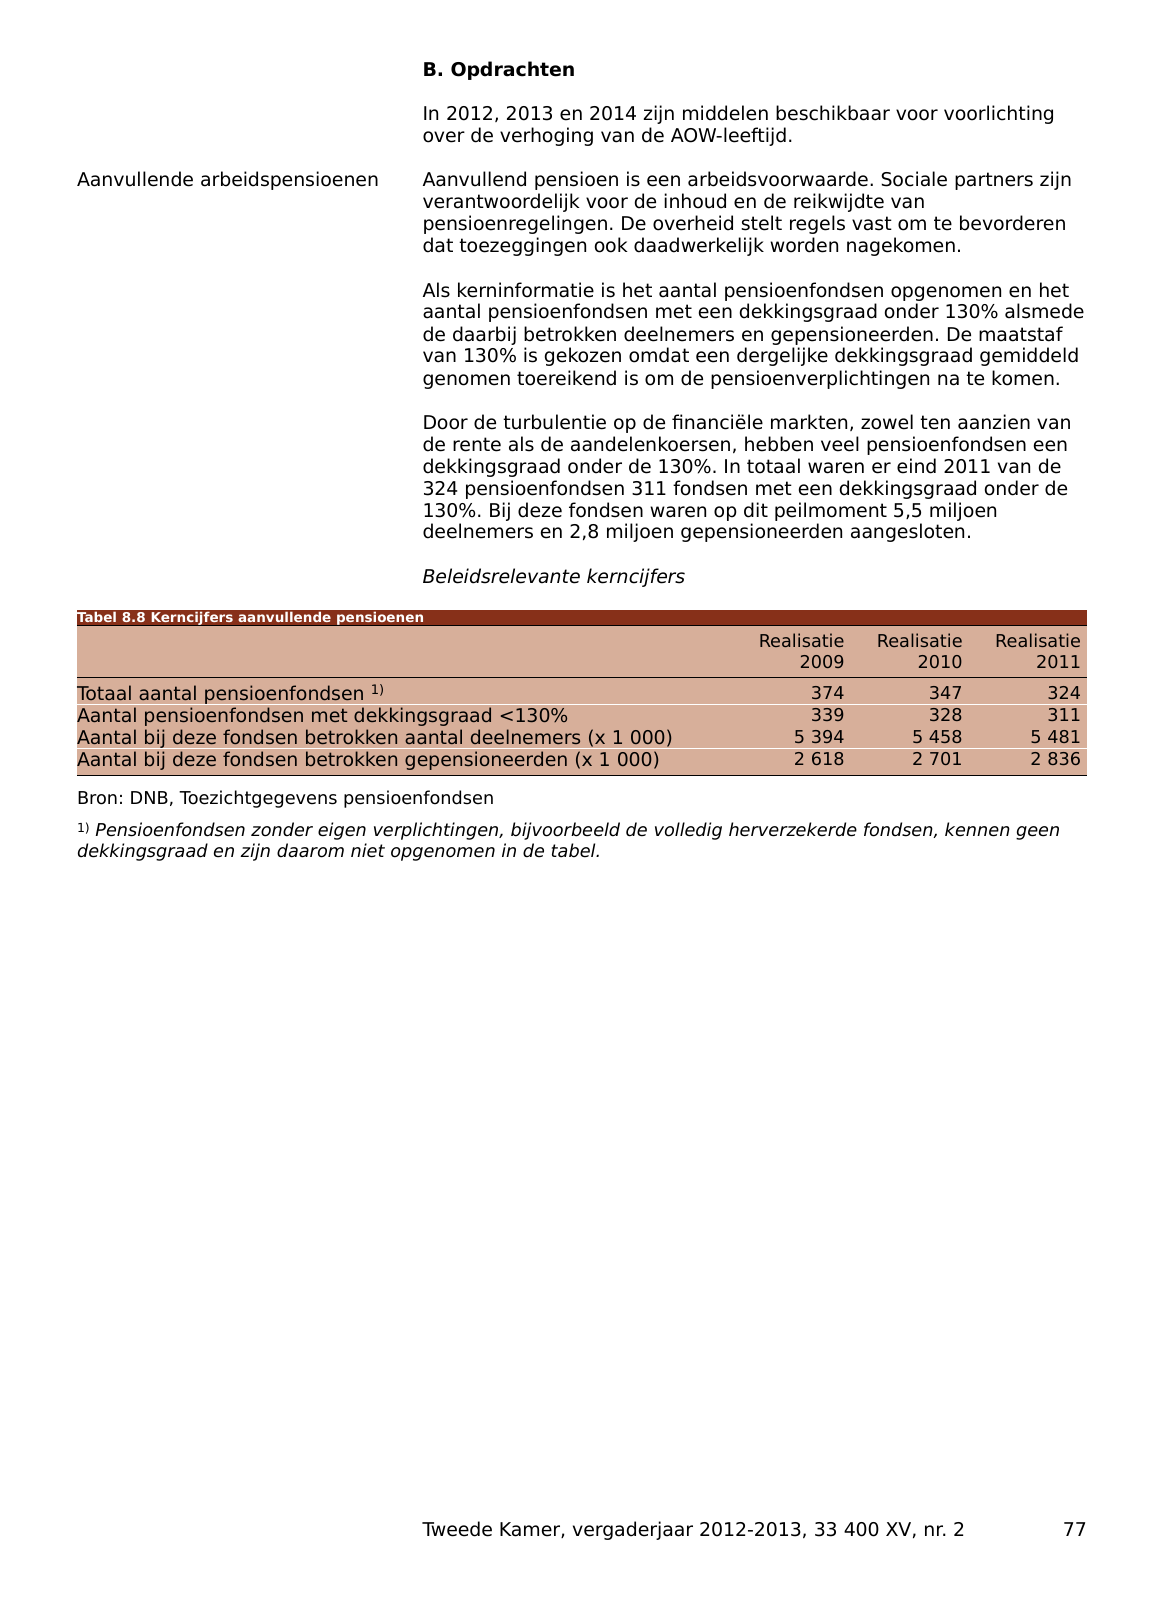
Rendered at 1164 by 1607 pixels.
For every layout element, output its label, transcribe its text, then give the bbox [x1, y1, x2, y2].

text Aanvullende arbeidspensioenen [77, 169, 399, 191]
table_cell Realisatie 2009 [732, 626, 850, 677]
text Aanvullend pensioen is een arbeidsvoorwaarde. Sociale partners zijn verantwoordelijk voor de inhoud en de reikwijdte van pensioenregelingen. De overheid stelt regels vast om te bevorderen dat toezeggingen ook daadwerkelijk worden nagekomen. [422, 169, 1087, 257]
table_cell Bron: DNB, Toezichtgegevens pensioenfondsen 1) Pensioenfondsen zonder eigen verplichtingen, bijvoorbeeld de volledig herverzekerde fondsen, kennen geen dekkingsgraad en zijn daarom niet opgenomen in de tabel. [77, 776, 1087, 862]
text Door de turbulentie op de financiële markten, zowel ten aanzien van de rente als de aandelenkoersen, hebben veel pensioenfondsen een dekkingsgraad onder de 130%. In totaal waren er eind 2011 van de 324 pensioenfondsen 311 fondsen met een dekkingsgraad onder de 130%. Bij deze fondsen waren op dit peilmoment 5,5 miljoen deelnemers en 2,8 miljoen gepensioneerden aangesloten. [422, 412, 1087, 543]
table_cell Aantal bij deze fondsen betrokken aantal deelnemers (x 1 000) [77, 727, 732, 748]
table_cell 374 [732, 678, 850, 704]
table_cell Aantal pensioenfondsen met dekkingsgraad <130% [77, 705, 732, 727]
text Als kerninformatie is het aantal pensioenfondsen opgenomen en het aantal pensioenfondsen met een dekkingsgraad onder 130% alsmede de daarbij betrokken deelnemers en gepensioneerden. De maatstaf van 130% is gekozen omdat een dergelijke dekkingsgraad gemiddeld genomen toereikend is om de pensioenverplichtingen na te komen. [422, 279, 1087, 389]
table_cell 347 [850, 678, 968, 704]
table_cell 5 481 [969, 727, 1087, 748]
table_cell 2 701 [850, 749, 968, 775]
table_cell Realisatie 2011 [969, 626, 1087, 677]
subtitle Beleidsrelevante kerncijfers [422, 566, 1087, 588]
table_cell 5 394 [732, 727, 850, 748]
table_cell 324 [969, 678, 1087, 704]
subtitle B. Opdrachten [422, 59, 1087, 81]
table_cell Realisatie 2010 [850, 626, 968, 677]
table_cell 311 [969, 705, 1087, 727]
table_cell 328 [850, 705, 968, 727]
table_cell Totaal aantal pensioenfondsen 1) [77, 678, 732, 704]
table_cell 2 836 [969, 749, 1087, 775]
table_cell [77, 626, 732, 677]
table_cell 339 [732, 705, 850, 727]
table_cell 2 618 [732, 749, 850, 775]
table_cell Aantal bij deze fondsen betrokken gepensioneerden (x 1 000) [77, 749, 732, 775]
table_cell 5 458 [850, 727, 968, 748]
text In 2012, 2013 en 2014 zijn middelen beschikbaar voor voorlichting over de verhoging van de AOW-leeftijd. [422, 103, 1087, 147]
table_header Tabel 8.8 Kerncijfers aanvullende pensioenen [77, 610, 1087, 625]
